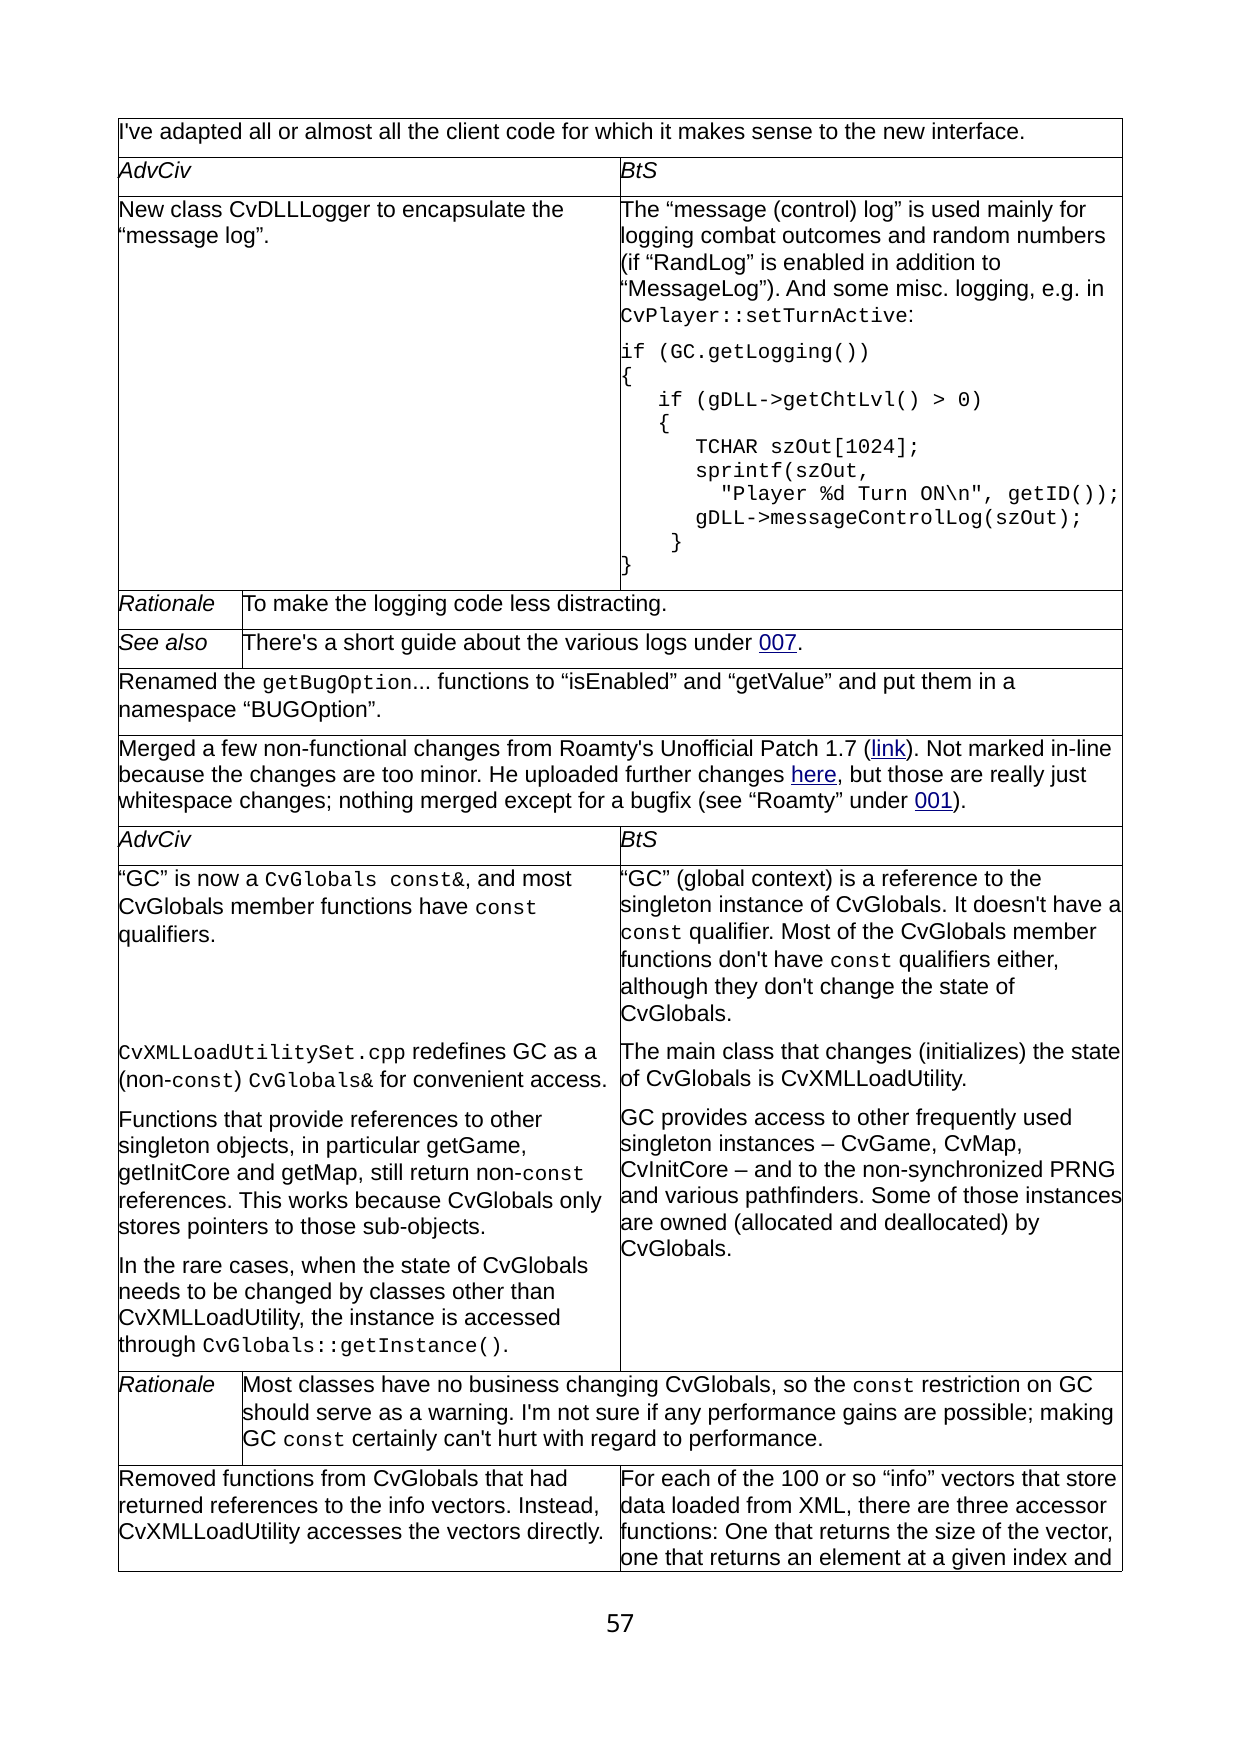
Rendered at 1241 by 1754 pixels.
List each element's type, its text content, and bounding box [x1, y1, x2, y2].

table_cell The “message (control) log” is used mainly for logging combat outcomes and random numbers (if “RandLog” is enabled in addition to “MessageLog”). And some misc. logging, e.g. in CvPlayer::setTurnActive: if (GC.getLogging()) { if (gDLL->getChtLvl() > 0) { TCHAR szOut[1024]; sprintf(szOut, "Player %d Turn ON\n", getID()); gDLL->messageControlLog(szOut); } } [621, 197, 1122, 590]
table_cell BtS [621, 158, 1122, 196]
table_cell Removed functions from CvGlobals that had returned references to the info vectors. Instead, CvXMLLoadUtility accesses the vectors directly. [119, 1466, 620, 1571]
table_cell I've adapted all or almost all the client code for which it makes sense to the new interface. [119, 119, 1122, 157]
table_cell AdvCiv [119, 158, 620, 196]
table_cell “GC” (global context) is a reference to the singleton instance of CvGlobals. It doesn't have a const qualifier. Most of the CvGlobals member functions don't have const qualifiers either, although they don't change the state of CvGlobals. The main class that changes (initializes) the state of CvGlobals is CvXMLLoadUtility. GC provides access to other frequently used singleton instances – CvGame, CvMap, CvInitCore – and to the non-synchronized PRNG and various pathfinders. Some of those instances are owned (allocated and deallocated) by CvGlobals. [621, 866, 1122, 1371]
table_cell New class CvDLLLogger to encapsulate the “message log”. [119, 197, 620, 590]
table_cell “GC” is now a CvGlobals const&, and most CvGlobals member functions have const qualifiers. CvXMLLoadUtilitySet.cpp redefines GC as a (non-const) CvGlobals& for convenient access. Functions that provide references to other singleton objects, in particular getGame, getInitCore and getMap, still return non-const references. This works because CvGlobals only stores pointers to those sub-objects. In the rare cases, when the state of CvGlobals needs to be changed by classes other than CvXMLLoadUtility, the instance is accessed through CvGlobals::getInstance(). [119, 866, 620, 1371]
table_cell Most classes have no business changing CvGlobals, so the const restriction on GC should serve as a warning. I'm not sure if any performance gains are possible; making GC const certainly can't hurt with regard to performance. [243, 1372, 1122, 1465]
table_cell See also [119, 630, 242, 668]
table_cell BtS [621, 827, 1122, 865]
table_cell Rationale [119, 1372, 242, 1465]
table_cell Renamed the getBugOption... functions to “isEnabled” and “getValue” and put them in a namespace “BUGOption”. [119, 669, 1122, 734]
table_cell There's a short guide about the various logs under 007. [243, 630, 1122, 668]
table_cell To make the logging code less distracting. [243, 591, 1122, 629]
table_cell For each of the 100 or so “info” vectors that store data loaded from XML, there are three accessor functions: One that returns the size of the vector, one that returns an element at a given index and [621, 1466, 1122, 1571]
table_cell AdvCiv [119, 827, 620, 865]
table_cell Rationale [119, 591, 242, 629]
table_cell Merged a few non-functional changes from Roamty's Unofficial Patch 1.7 (link). Not marked in-line because the changes are too minor. He uploaded further changes here, but those are really just whitespace changes; nothing merged except for a bugfix (see “Roamty” under 001). [119, 736, 1122, 826]
